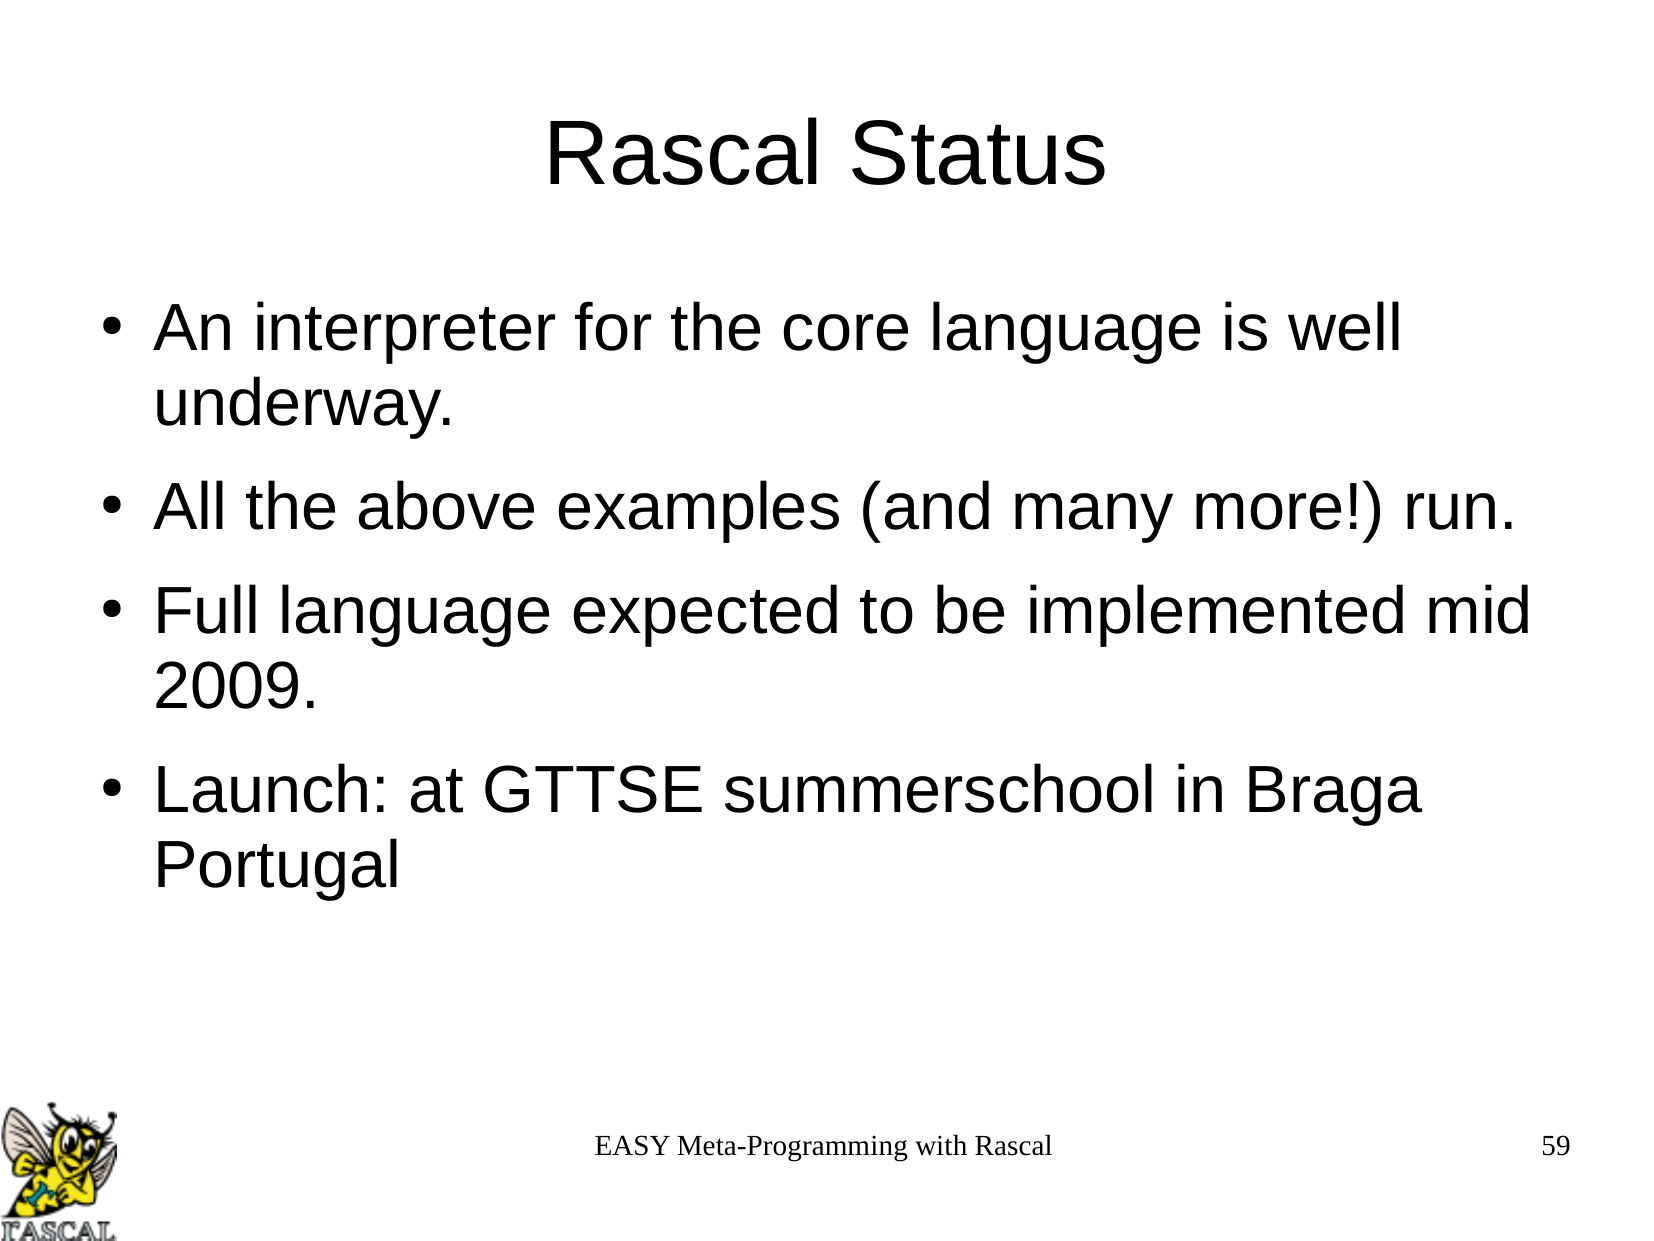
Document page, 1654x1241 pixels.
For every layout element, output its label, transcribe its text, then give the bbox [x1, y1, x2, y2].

picture [0, 1102, 117, 1241]
list An interpreter for the core language is well underway. All the above examples (and many more!) run. Full language expected to be implemented mid 2009. Launch: at GTTSE summerschool in Braga Portugal [82, 290, 1571, 1109]
title Rascal Status [82, 49, 1571, 257]
